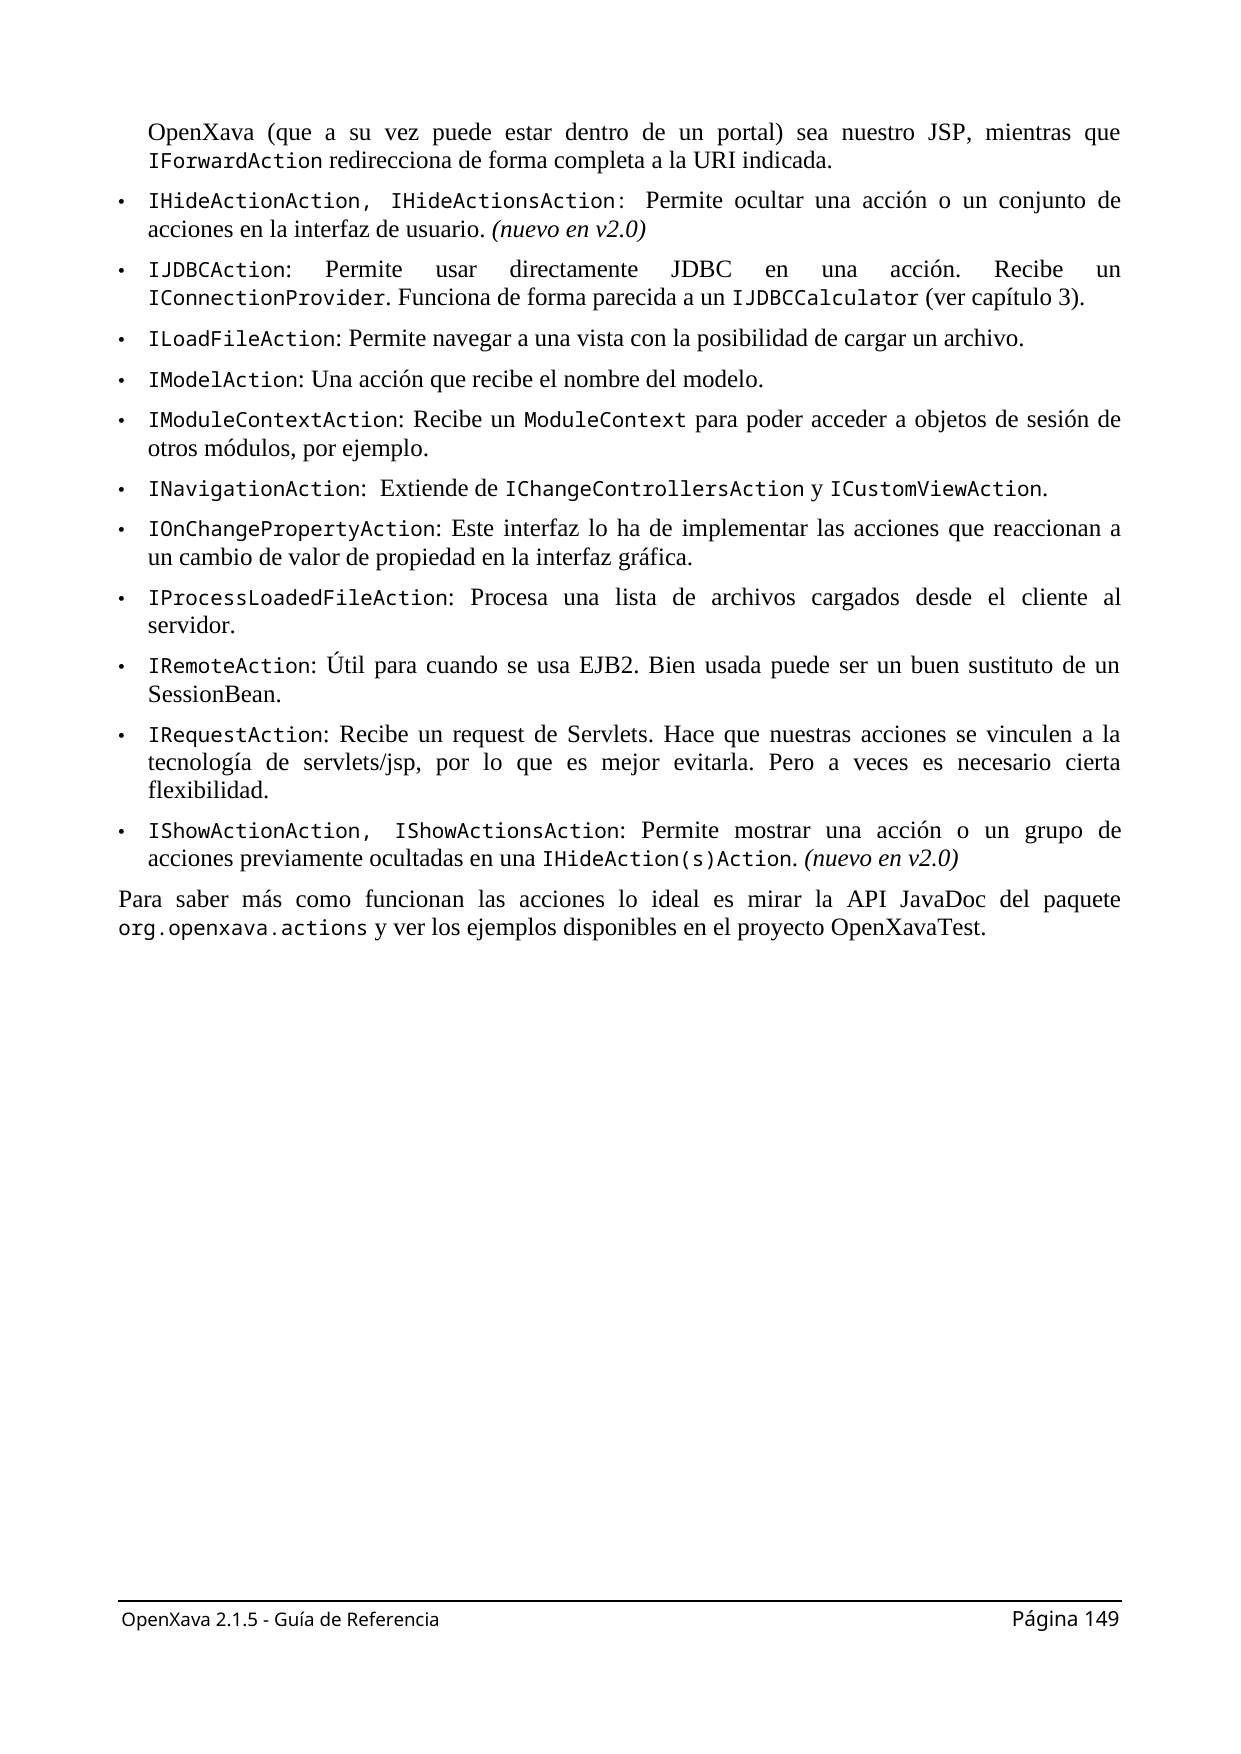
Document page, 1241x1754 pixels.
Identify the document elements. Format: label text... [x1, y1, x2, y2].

list IJDBCAction: Permite usar directamente JDBC en una acción. Recibe un IConnectionProvider. Funciona de forma parecida a un IJDBCCalculator (ver capítulo 3). [118, 255, 1122, 311]
list IRemoteAction: Útil para cuando se usa EJB2. Bien usada puede ser un buen sustituto de un SessionBean. [118, 651, 1122, 707]
list IShowActionAction, IShowActionsAction: Permite mostrar una acción o un grupo de acciones previamente ocultadas en una IHideAction(s)Action. (nuevo en v2.0) [118, 816, 1122, 872]
list IRequestAction: Recibe un request de Servlets. Hace que nuestras acciones se vinculen a la tecnología de servlets/jsp, por lo que es mejor evitarla. Pero a veces es necesario cierta flexibilidad. [118, 720, 1122, 803]
list ILoadFileAction: Permite navegar a una vista con la posibilidad de cargar un archivo. [118, 324, 1122, 352]
list IModelAction: Una acción que recibe el nombre del modelo. [118, 365, 1122, 393]
list INavigationAction: Extiende de IChangeControllersAction y ICustomViewAction. [118, 474, 1122, 502]
list OpenXava (que a su vez puede estar dentro de un portal) sea nuestro JSP, mientras que IForwardAction redirecciona de forma completa a la URI indicada. [118, 118, 1122, 174]
text Para saber más como funcionan las acciones lo ideal es mirar la API JavaDoc del paquete org.openxava.actions y ver los ejemplos disponibles en el proyecto OpenXavaTest. [118, 885, 1122, 941]
list IOnChangePropertyAction: Este interfaz lo ha de implementar las acciones que reaccionan a un cambio de valor de propiedad en la interfaz gráfica. [118, 514, 1122, 571]
list IProcessLoadedFileAction: Procesa una lista de archivos cargados desde el cliente al servidor. [118, 583, 1122, 639]
list IHideActionAction, IHideActionsAction: Permite ocultar una acción o un conjunto de acciones en la interfaz de usuario. (nuevo en v2.0) [118, 187, 1122, 242]
list IModuleContextAction: Recibe un ModuleContext para poder acceder a objetos de sesión de otros módulos, por ejemplo. [118, 405, 1122, 461]
